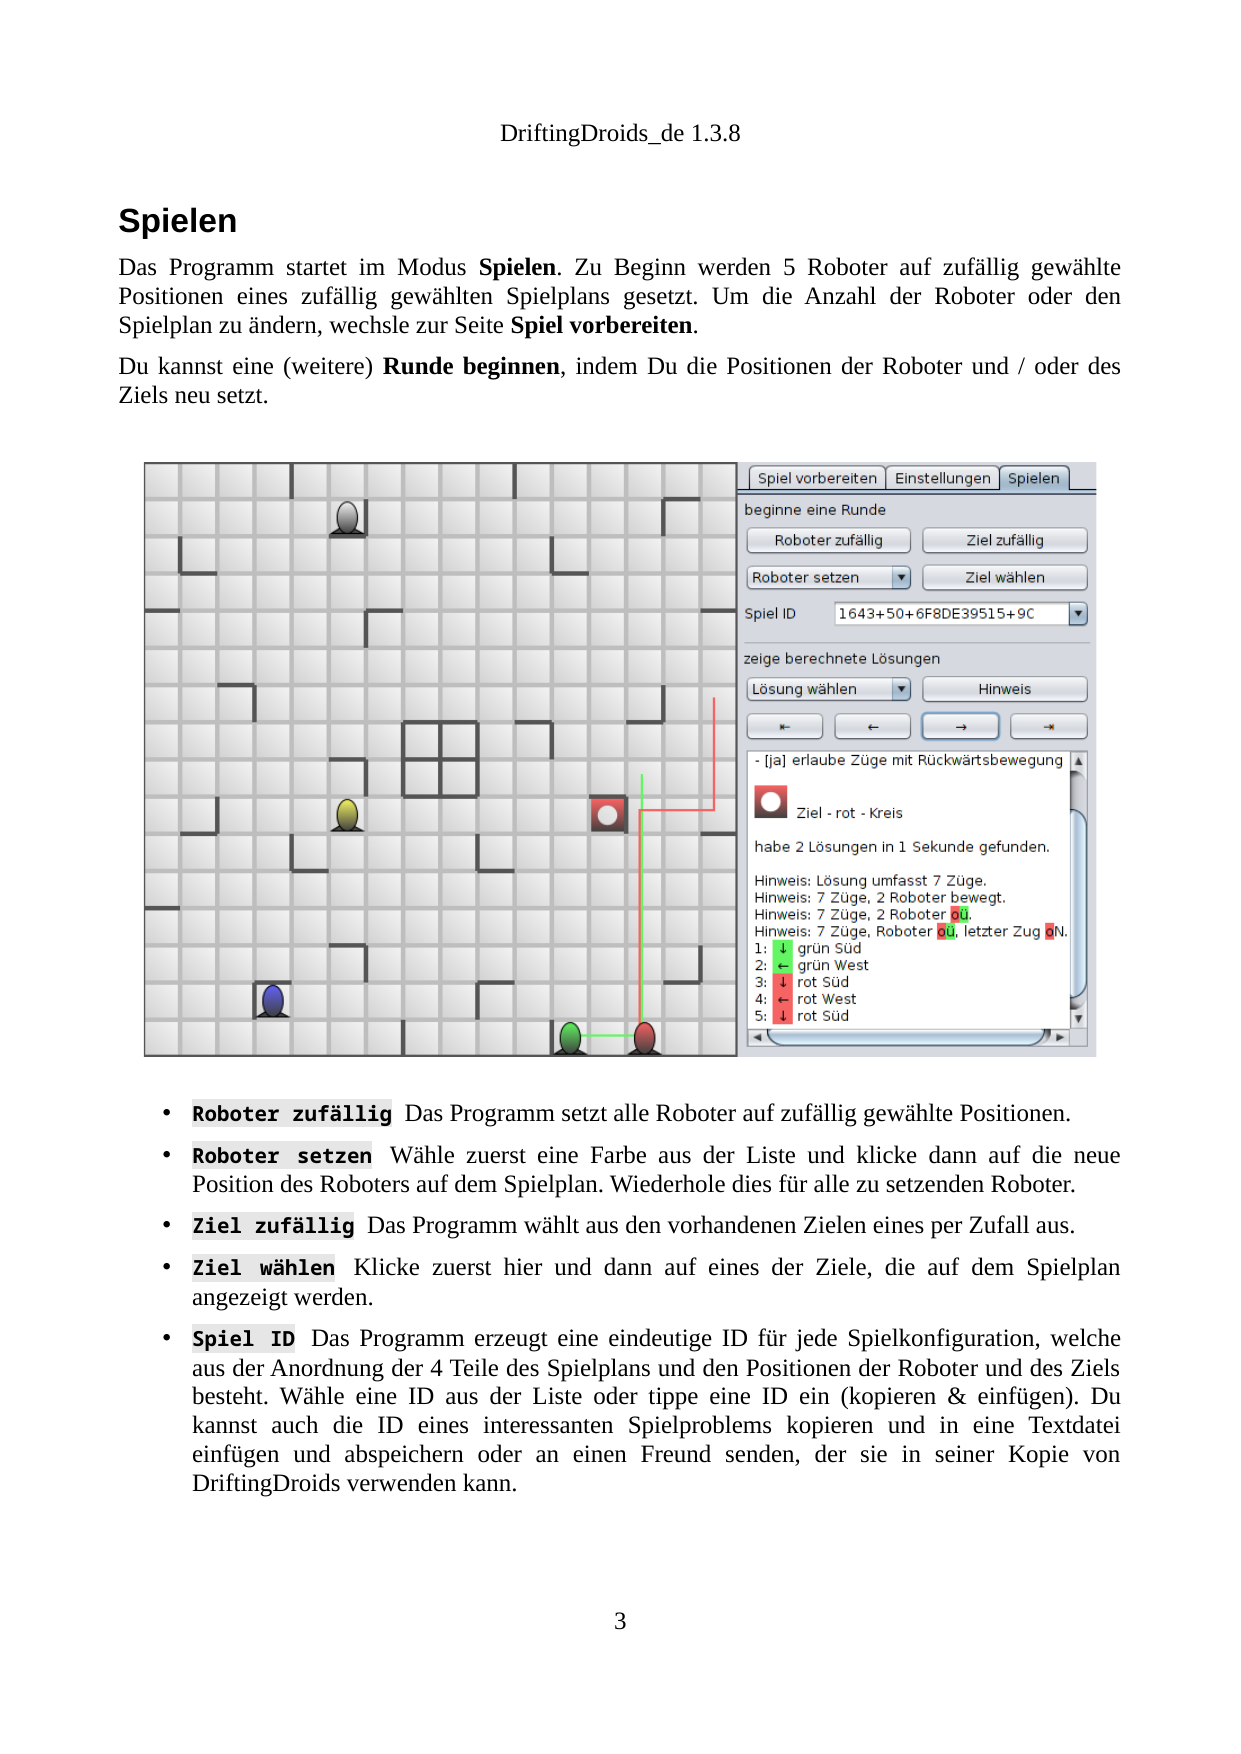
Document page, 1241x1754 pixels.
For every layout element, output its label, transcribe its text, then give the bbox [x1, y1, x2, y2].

text Das Programm startet im Modus Spielen. Zu Beginn werden 5 Roboter auf zufällig gewählte Positionen eines zufällig gewählten Spielplans gesetzt. Um die Anzahl der Roboter oder den Spielplan zu ändern, wechsle zur Seite Spiel vorbereiten. [118, 252, 1122, 339]
picture [143, 462, 1097, 1057]
list Spiel ID Das Programm erzeugt eine eindeutige ID für jede Spielkonfiguration, welche aus der Anordnung der 4 Teile des Spielplans und den Positionen der Roboter und des Ziels besteht. Wähle eine ID aus der Liste oder tippe eine ID ein (kopieren & einfügen). Du kannst auch die ID eines interessanten Spielproblems kopieren und in eine Textdatei einfügen und abspeichern oder an einen Freund senden, der sie in seiner Kopie von DriftingDroids verwenden kann. [162, 1323, 1122, 1496]
list Roboter setzen Wähle zuerst eine Farbe aus der Liste und klicke dann auf die neue Position des Roboters auf dem Spielplan. Wiederhole dies für alle zu setzenden Roboter. [162, 1140, 1122, 1198]
list Ziel zufällig Das Programm wählt aus den vorhandenen Zielen eines per Zufall aus. [162, 1211, 1122, 1240]
subtitle Spielen [118, 201, 1122, 240]
text Du kannst eine (weitere) Runde beginnen, indem Du die Positionen der Roboter und / oder des Ziels neu setzt. [118, 351, 1122, 409]
list Roboter zufällig Das Programm setzt alle Roboter auf zufällig gewählte Positionen. [162, 1098, 1122, 1127]
list Ziel wählen Klicke zuerst hier und dann auf eines der Ziele, die auf dem Spielplan angezeigt werden. [162, 1252, 1122, 1311]
